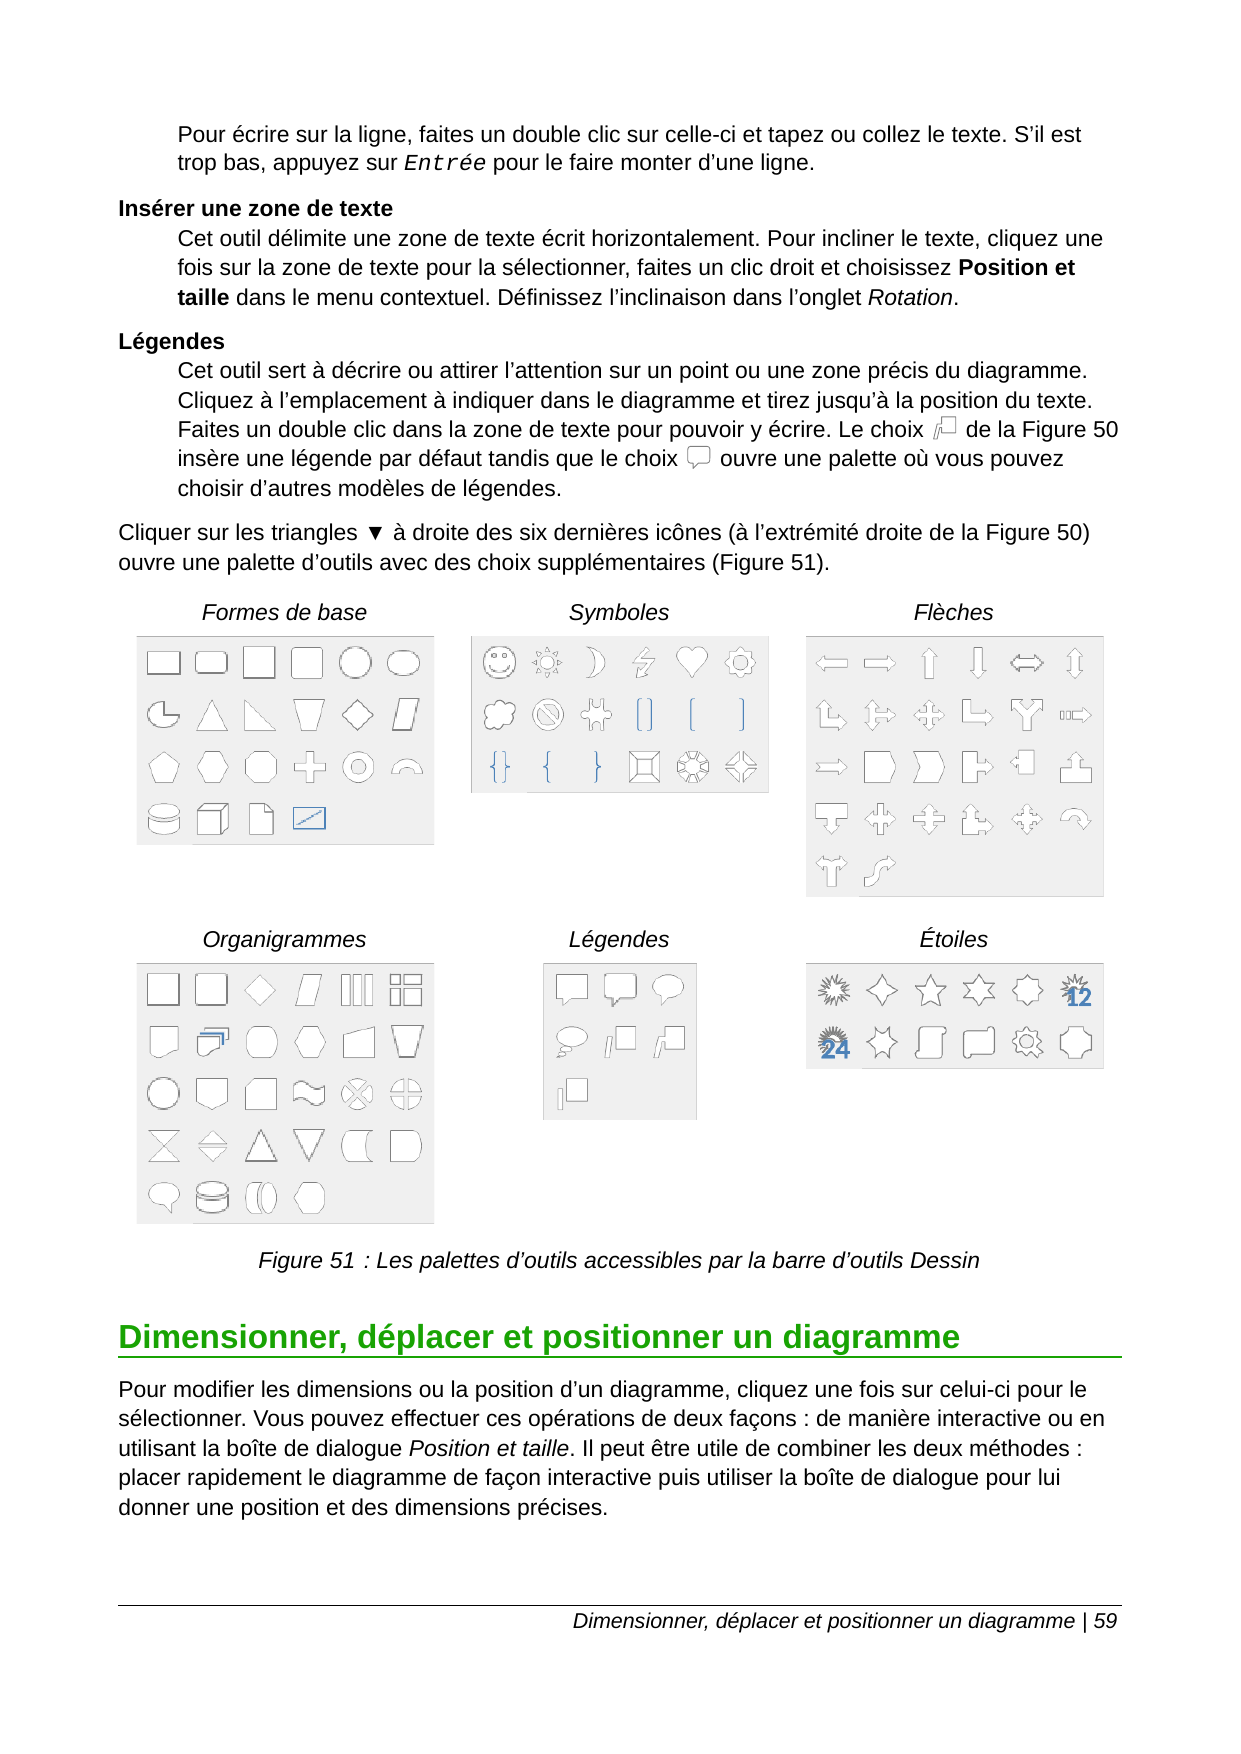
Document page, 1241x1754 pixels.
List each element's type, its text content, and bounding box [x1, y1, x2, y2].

picture [543, 963, 697, 1120]
table_cell [788, 631, 1122, 917]
table_cell Étoiles [788, 917, 1122, 958]
subtitle Dimensionner, déplacer et positionner un diagramme [118, 1317, 1122, 1356]
picture [471, 636, 769, 793]
list Cet outil sert à décrire ou attirer l’attention sur un point ou une zone précis du diagramme. Cliquez à l’emplacement à indiquer dans le diagramme et tirez jusqu’à la position du texte. Faites un double clic dans la zone de texte pour pouvoir y écrire. Le choix de la Figure 50 insère une légende par défaut tandis que le choix ouvre une palette où vous pouvez choisir d’autres modèles de légendes. [177, 354, 1122, 501]
table_header Formes de base [118, 590, 453, 631]
picture [806, 963, 1104, 1069]
table_cell [453, 958, 787, 1244]
picture [136, 963, 435, 1224]
text Pour modifier les dimensions ou la position d’un diagramme, cliquez une fois sur celui-ci pour le sélectionner. Vous pouvez effectuer ces opérations de deux façons : de manière interactive ou en utilisant la boîte de dialogue Position et taille. Il peut être utile de combiner les deux méthodes : placer rapidement le diagramme de façon interactive puis utiliser la boîte de dialogue pour lui donner une position et des dimensions précises. [118, 1373, 1122, 1520]
table_cell Organigrammes [118, 917, 453, 958]
table_cell [453, 631, 787, 917]
table_header Flèches [788, 590, 1122, 631]
text Figure 51 : Les palettes d’outils accessibles par la barre d’outils Dessin [118, 1244, 1122, 1273]
list Pour écrire sur la ligne, faites un double clic sur celle-ci et tapez ou collez le texte. S’il est trop bas, appuyez sur Entrée pour le faire monter d’une ligne. [177, 118, 1122, 177]
picture [806, 636, 1104, 897]
subtitle Légendes [118, 324, 1122, 354]
table_cell [118, 631, 453, 917]
table_cell Légendes [453, 917, 787, 958]
table_cell [788, 958, 1122, 1244]
table_cell [118, 958, 453, 1244]
table_header Symboles [453, 590, 787, 631]
list Cet outil délimite une zone de texte écrit horizontalement. Pour incliner le texte, cliquez une fois sur la zone de texte pour la sélectionner, faites un clic droit et choisissez Position et taille dans le menu contextuel. Définissez l’inclinaison dans l’onglet Rotation. [177, 221, 1122, 310]
picture [136, 636, 435, 845]
text Cliquer sur les triangles ▼ à droite des six dernières icônes (à l’extrémité droite de la Figure 50) ouvre une palette d’outils avec des choix supplémentaires (Figure 51). [118, 516, 1122, 575]
subtitle Insérer une zone de texte [118, 192, 1122, 221]
